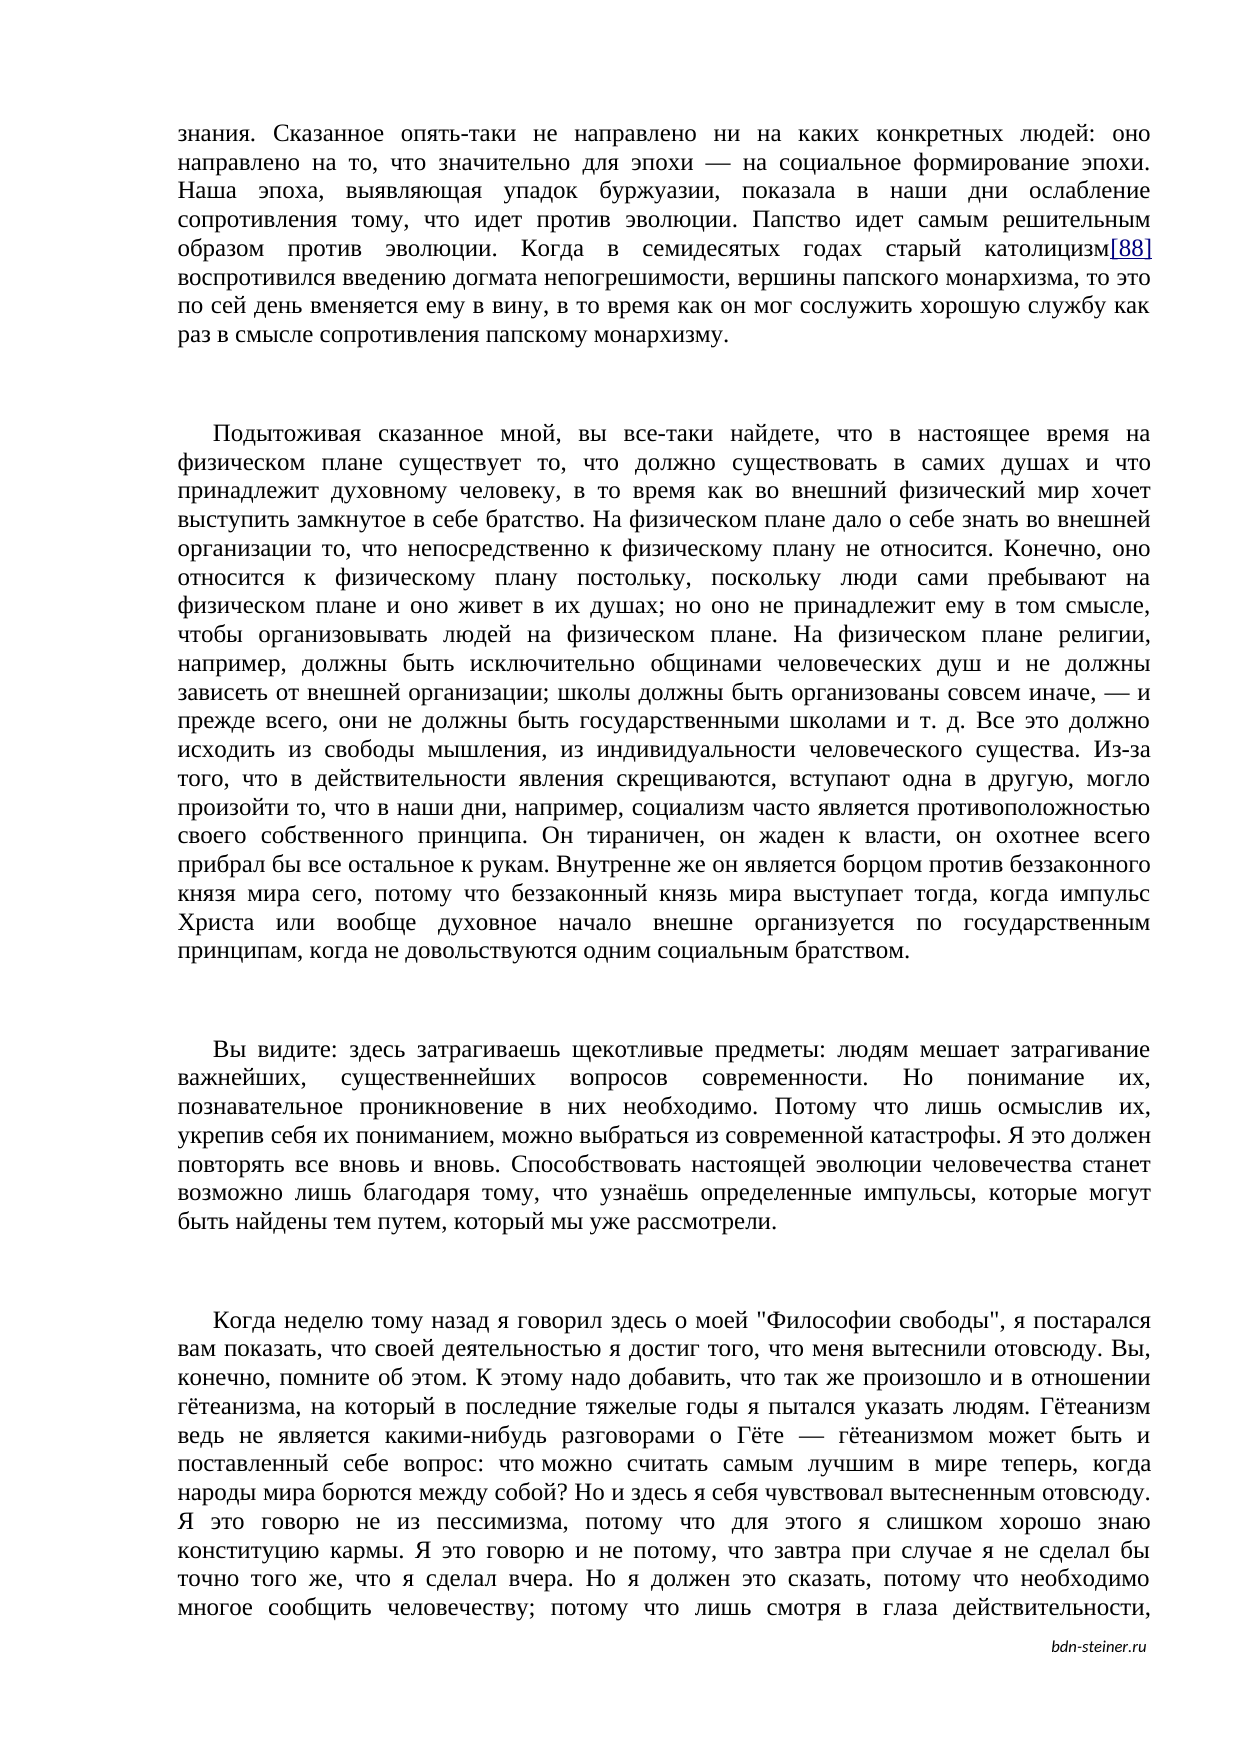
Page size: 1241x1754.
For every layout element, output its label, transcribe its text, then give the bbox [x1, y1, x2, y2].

text Подытоживая сказанное мной, вы все-таки найдете, что в настоящее время на физическом плане существует то, что должно существовать в самих душах и что принадлежит духовному человеку, в то время как во внешний физический мир хочет выступить замкнутое в себе братство. На физическом плане дало о себе знать во внешней организации то, что непосредственно к физическому плану не относится. Конечно, оно относится к физическому плану постольку, поскольку люди сами пребывают на физическом плане и оно живет в их душах; но оно не принадлежит ему в том смысле, чтобы организовывать людей на физическом плане. На физическом плане религии, например, должны быть исключительно общинами человеческих душ и не должны зависеть от внешней организации; школы должны быть организованы совсем иначе, — и прежде всего, они не должны быть государственными школами и т. д. Все это должно исходить из свободы мышления, из индивидуальности человеческого существа. Из-за того, что в действительности явления скрещиваются, вступают одна в другую, могло произойти то, что в наши дни, например, социализм часто является противоположностью своего собственного принципа. Он тираничен, он жаден к власти, он охотнее всего прибрал бы все остальное к рукам. Внутренне же он является борцом против беззаконного князя мира сего, потому что беззаконный князь мира выступает тогда, когда импульс Христа или вообще духовное начало внешне организуется по государственным принципам, когда не довольствуются одним социальным братством. [177, 418, 1152, 964]
text Когда неделю тому назад я говорил здесь о моей "Философии свободы", я постарался вам показать, что своей деятельностью я достиг того, что меня вытеснили отовсюду. Вы, конечно, помните об этом. К этому надо добавить, что так же произошло и в отношении гётеанизма, на который в последние тяжелые годы я пытался указать людям. Гётеанизм ведь не является какими-нибудь разговорами о Гёте — гётеанизмом может быть и поставленный себе вопрос: что можно считать самым лучшим в мире теперь, когда народы мира борются между собой? Но и здесь я себя чувствовал вытесненным отовсюду. Я это говорю не из пессимизма, потому что для этого я слишком хорошо знаю конституцию кармы. Я это говорю и не потому, что завтра при случае я не сделал бы точно того же, что я сделал вчера. Но я должен это сказать, потому что необходимо многое сообщить человечеству; потому что лишь смотря в глаза действительности, [177, 1305, 1152, 1621]
text Вы видите: здесь затрагиваешь щекотливые предметы: людям мешает затрагивание важнейших, существеннейших вопросов современности. Но понимание их, познавательное проникновение в них необходимо. Потому что лишь осмыслив их, укрепив себя их пониманием, можно выбраться из современной катастрофы. Я это должен повторять все вновь и вновь. Способствовать настоящей эволюции человечества станет возможно лишь благодаря тому, что узнаёшь определенные импульсы, которые могут быть найдены тем путем, который мы уже рассмотрели. [177, 1034, 1152, 1235]
text знания. Сказанное опять-таки не направлено ни на каких конкретных людей: оно направлено на то, что значительно для эпохи — на социальное формирование эпохи. Наша эпоха, выявляющая упадок буржуазии, показала в наши дни ослабление сопротивления тому, что идет против эволюции. Папство идет самым решительным образом против эволюции. Когда в семидесятых годах старый католицизм[88] воспротивился введению догмата непогрешимости, вершины папского монархизма, то это по сей день вменяется ему в вину, в то время как он мог сослужить хорошую службу как раз в смысле сопротивления папскому монархизму. [177, 118, 1152, 348]
